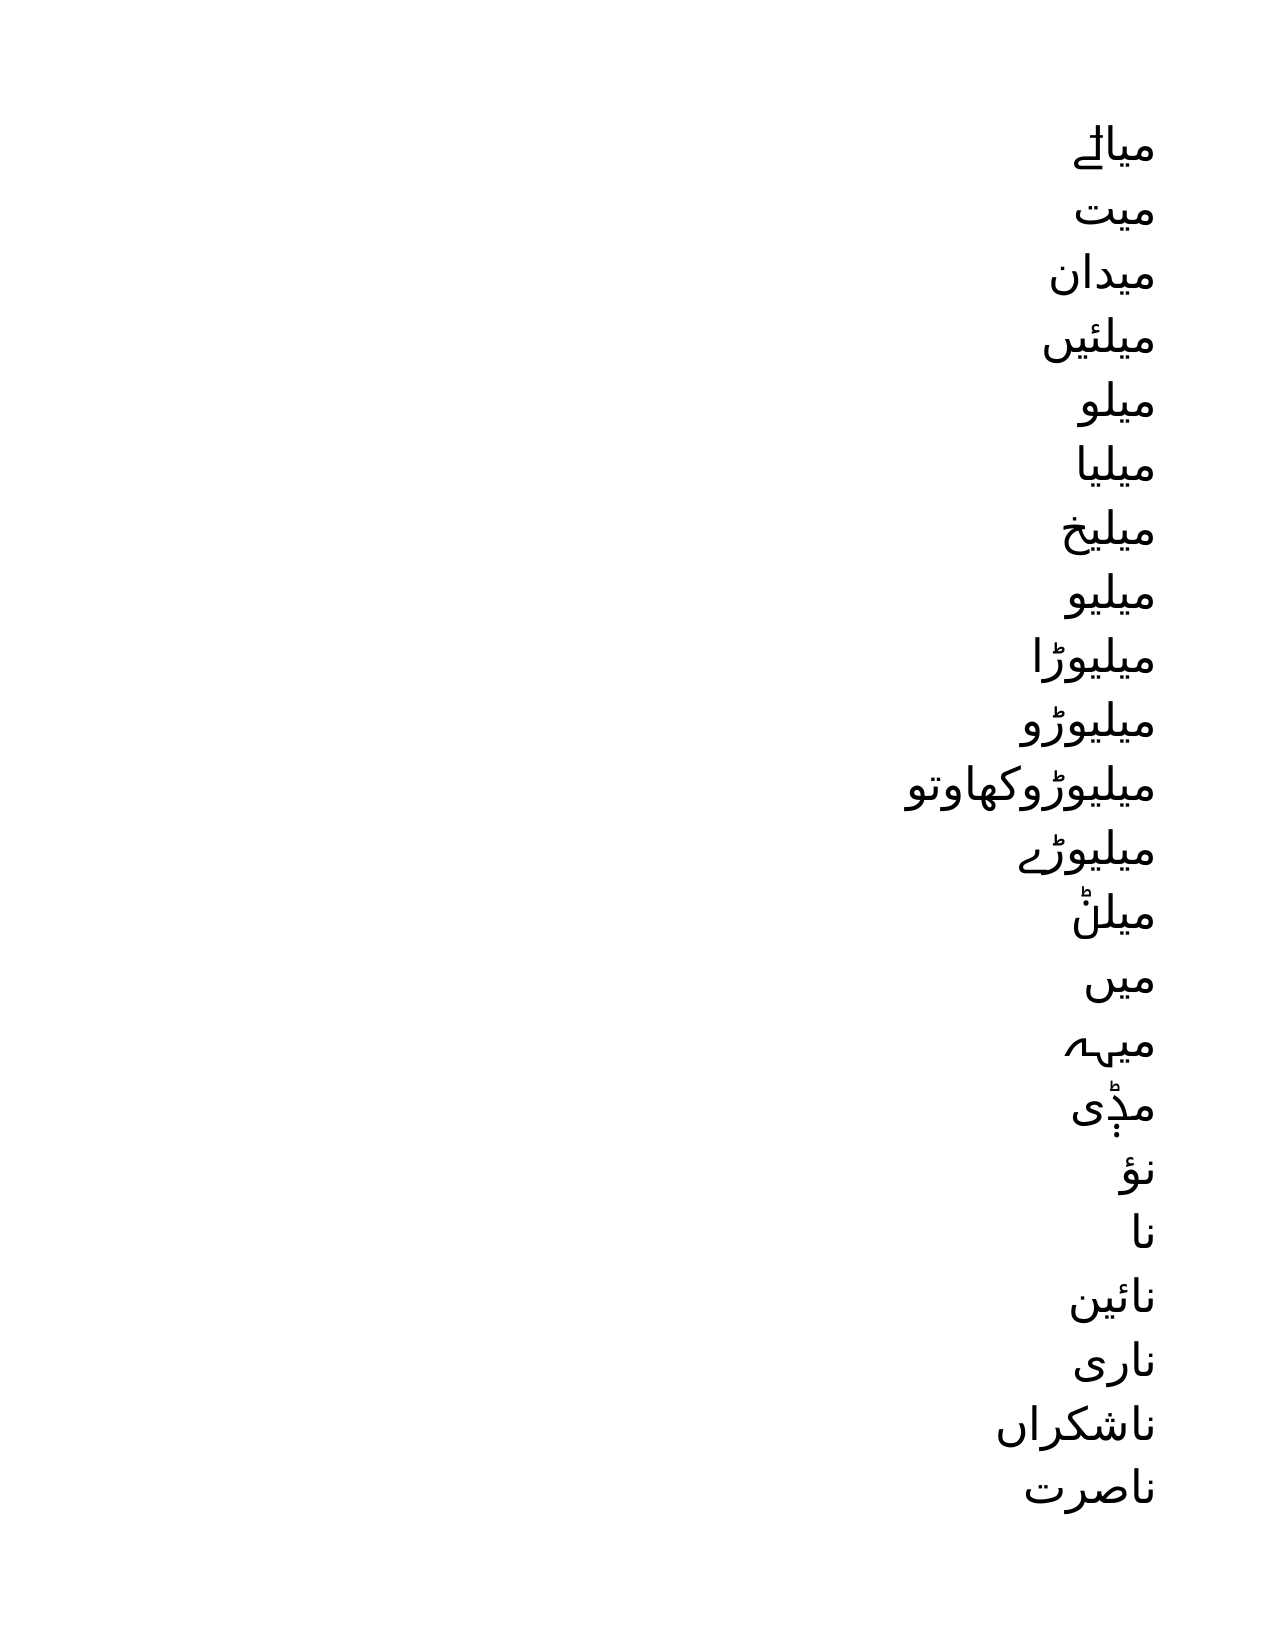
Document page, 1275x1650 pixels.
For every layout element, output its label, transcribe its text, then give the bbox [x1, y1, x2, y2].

text نائین [118, 1269, 1157, 1323]
text میہہ [118, 1013, 1157, 1067]
text میلو [118, 374, 1157, 427]
text مݙی [118, 1077, 1157, 1131]
text ناشکراں [118, 1397, 1157, 1451]
text میلیو [118, 566, 1157, 619]
text نا [118, 1205, 1157, 1259]
text ناصرت [118, 1461, 1157, 1514]
text میلئیں [118, 310, 1157, 363]
text میلیخ [118, 502, 1157, 555]
text میلݨ [118, 886, 1157, 939]
text ناری [118, 1333, 1157, 1387]
text میت [118, 182, 1157, 235]
text میں [118, 949, 1157, 1003]
text میلیوڑوکھاوتو [118, 758, 1157, 811]
text میاݪے [118, 118, 1157, 171]
text میدان [118, 246, 1157, 299]
text نؤ [118, 1141, 1157, 1195]
text میلیوڑا [118, 630, 1157, 683]
text میلیوڑو [118, 694, 1157, 747]
text میلیا [118, 438, 1157, 491]
text میلیوڑے [118, 822, 1157, 875]
